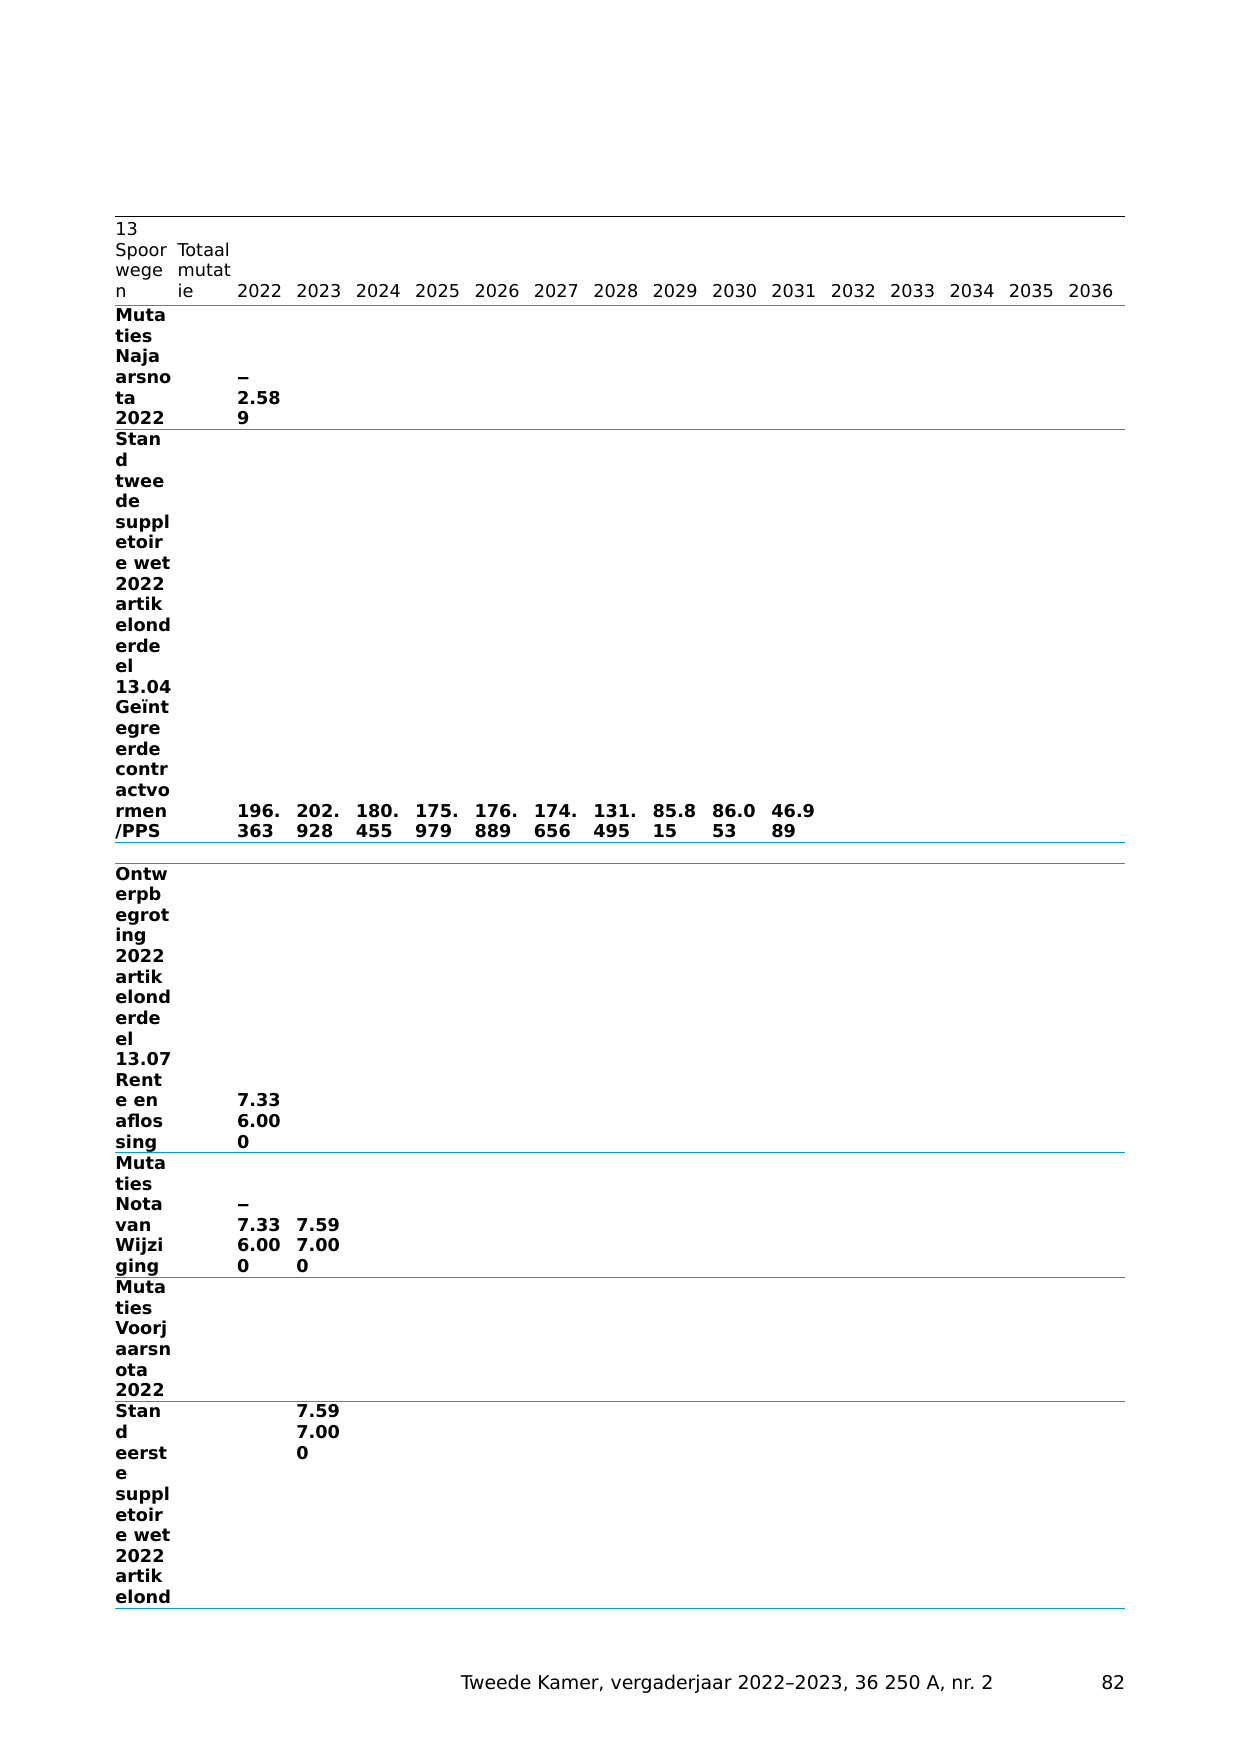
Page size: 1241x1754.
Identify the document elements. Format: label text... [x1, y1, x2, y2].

table_cell [1065, 864, 1125, 1152]
table_cell [650, 864, 709, 1152]
table_cell [768, 1402, 828, 1608]
table_cell [946, 1153, 1006, 1277]
table_cell [709, 1153, 768, 1277]
table_cell ‒ 2.589 [234, 306, 293, 429]
table_cell [175, 864, 234, 1152]
table_cell [887, 306, 946, 429]
table_cell [353, 1402, 412, 1608]
table_cell [175, 1402, 234, 1608]
table_cell Mutaties Nota van Wijziging [115, 1153, 174, 1277]
table_cell [353, 1153, 412, 1277]
table_cell [531, 843, 590, 863]
table_cell [1065, 1153, 1125, 1277]
table_cell 2026 [471, 217, 531, 304]
table_cell [887, 1153, 946, 1277]
table_cell [768, 306, 828, 429]
table_cell [412, 1278, 471, 1401]
table_cell [709, 1402, 768, 1608]
table_cell [1065, 306, 1125, 429]
table_cell Stand eerste suppletoire wet 2022 artikelond [115, 1402, 174, 1608]
table_cell [115, 843, 174, 863]
table_cell [175, 430, 234, 842]
table_cell [293, 864, 353, 1152]
table_cell [412, 864, 471, 1152]
table_cell 2023 [293, 217, 353, 304]
table_cell [709, 1278, 768, 1401]
table_cell Ontwerpbegroting 2022 artikelonderdeel 13.07 Rente en aflossing [115, 864, 174, 1152]
table_cell Mutaties Voorjaarsnota 2022 [115, 1278, 174, 1401]
table_cell 2027 [531, 217, 590, 304]
table_cell 86.053 [709, 430, 768, 842]
table_cell 2030 [709, 217, 768, 304]
table_cell [1006, 843, 1065, 863]
table_cell [768, 843, 828, 863]
table_cell [828, 1153, 887, 1277]
table_cell [293, 306, 353, 429]
table_cell [1006, 864, 1065, 1152]
table_cell [946, 864, 1006, 1152]
table_cell [887, 430, 946, 842]
table_cell [828, 306, 887, 429]
table_cell [353, 306, 412, 429]
table_cell [650, 843, 709, 863]
table_cell 202.928 [293, 430, 353, 842]
table_cell [1006, 1153, 1065, 1277]
table_cell [946, 1402, 1006, 1608]
table_cell [471, 1153, 531, 1277]
table_cell [293, 843, 353, 863]
table_cell [234, 1402, 293, 1608]
table_cell [828, 1402, 887, 1608]
table_cell [828, 843, 887, 863]
table_cell 176.889 [471, 430, 531, 842]
table_cell [471, 306, 531, 429]
table_cell [887, 864, 946, 1152]
table_cell [1006, 1278, 1065, 1401]
table_cell [887, 1278, 946, 1401]
table_cell Stand tweede suppletoire wet 2022 artikelonderdeel 13.04 Geïntegreerde contractvormen/PPS [115, 430, 174, 842]
table_cell Totaal mutatie [175, 217, 234, 304]
table_cell 2033 [887, 217, 946, 304]
table_cell 2025 [412, 217, 471, 304]
table_cell [531, 1278, 590, 1401]
table_cell 13 Spoorwegen [115, 217, 174, 304]
table_cell [590, 1402, 649, 1608]
table_cell [1065, 843, 1125, 863]
table_cell [946, 1278, 1006, 1401]
table_cell 7.597.000 [293, 1402, 353, 1608]
table_cell [590, 843, 649, 863]
table_cell [590, 306, 649, 429]
table_cell ‒ 7.336.000 [234, 1153, 293, 1277]
table_cell 46.989 [768, 430, 828, 842]
table_cell [768, 1153, 828, 1277]
table_cell 2029 [650, 217, 709, 304]
table_cell [1065, 1278, 1125, 1401]
table_cell [650, 1278, 709, 1401]
table_cell [234, 843, 293, 863]
table_cell 2028 [590, 217, 649, 304]
table_cell [531, 864, 590, 1152]
table_cell 7.597.000 [293, 1153, 353, 1277]
table_cell [887, 843, 946, 863]
table_cell [353, 843, 412, 863]
table_cell [412, 843, 471, 863]
table_cell [709, 843, 768, 863]
table_cell [1006, 306, 1065, 429]
table_cell [175, 1153, 234, 1277]
table_cell [590, 1153, 649, 1277]
table_cell [1006, 430, 1065, 842]
table_cell [768, 864, 828, 1152]
table_cell [471, 843, 531, 863]
table_cell 2035 [1006, 217, 1065, 304]
table_cell 2022 [234, 217, 293, 304]
table_cell [412, 1402, 471, 1608]
table_cell [828, 864, 887, 1152]
table_cell [412, 1153, 471, 1277]
table_cell [709, 306, 768, 429]
table_cell 85.815 [650, 430, 709, 842]
table_cell [887, 1402, 946, 1608]
table_cell 2032 [828, 217, 887, 304]
table_cell [828, 430, 887, 842]
table_cell [590, 1278, 649, 1401]
table_cell [531, 1153, 590, 1277]
table_cell [412, 306, 471, 429]
table_cell [946, 306, 1006, 429]
table_cell 175.979 [412, 430, 471, 842]
table_cell [471, 864, 531, 1152]
table_cell [471, 1402, 531, 1608]
table_cell [650, 1402, 709, 1608]
table_cell [1065, 1402, 1125, 1608]
table_cell [1065, 430, 1125, 842]
table_cell 180.455 [353, 430, 412, 842]
table_cell [1006, 1402, 1065, 1608]
table_cell [175, 306, 234, 429]
table_cell [353, 864, 412, 1152]
table_cell [768, 1278, 828, 1401]
table_cell [590, 864, 649, 1152]
table_cell 2024 [353, 217, 412, 304]
table_cell [709, 864, 768, 1152]
table_cell 2034 [946, 217, 1006, 304]
table_cell [650, 1153, 709, 1277]
table_cell 174.656 [531, 430, 590, 842]
table_cell [175, 1278, 234, 1401]
table_cell 2031 [768, 217, 828, 304]
table_cell [353, 1278, 412, 1401]
table_cell [471, 1278, 531, 1401]
table_cell 7.336.000 [234, 864, 293, 1152]
table_cell [293, 1278, 353, 1401]
table_cell 131.495 [590, 430, 649, 842]
table_cell [650, 306, 709, 429]
table_cell [531, 306, 590, 429]
table_cell [946, 843, 1006, 863]
table_cell [234, 1278, 293, 1401]
table_cell [175, 843, 234, 863]
table_cell [828, 1278, 887, 1401]
table_header Tabel 13 Artikel 13 Spoorwegen (bedragen x €1.000) [115, 191, 1125, 216]
table_cell [946, 430, 1006, 842]
table_cell 196.363 [234, 430, 293, 842]
table_cell [531, 1402, 590, 1608]
table_cell 2036 [1065, 217, 1125, 304]
table_cell Mutaties Najaarsnota 2022 [115, 306, 174, 429]
